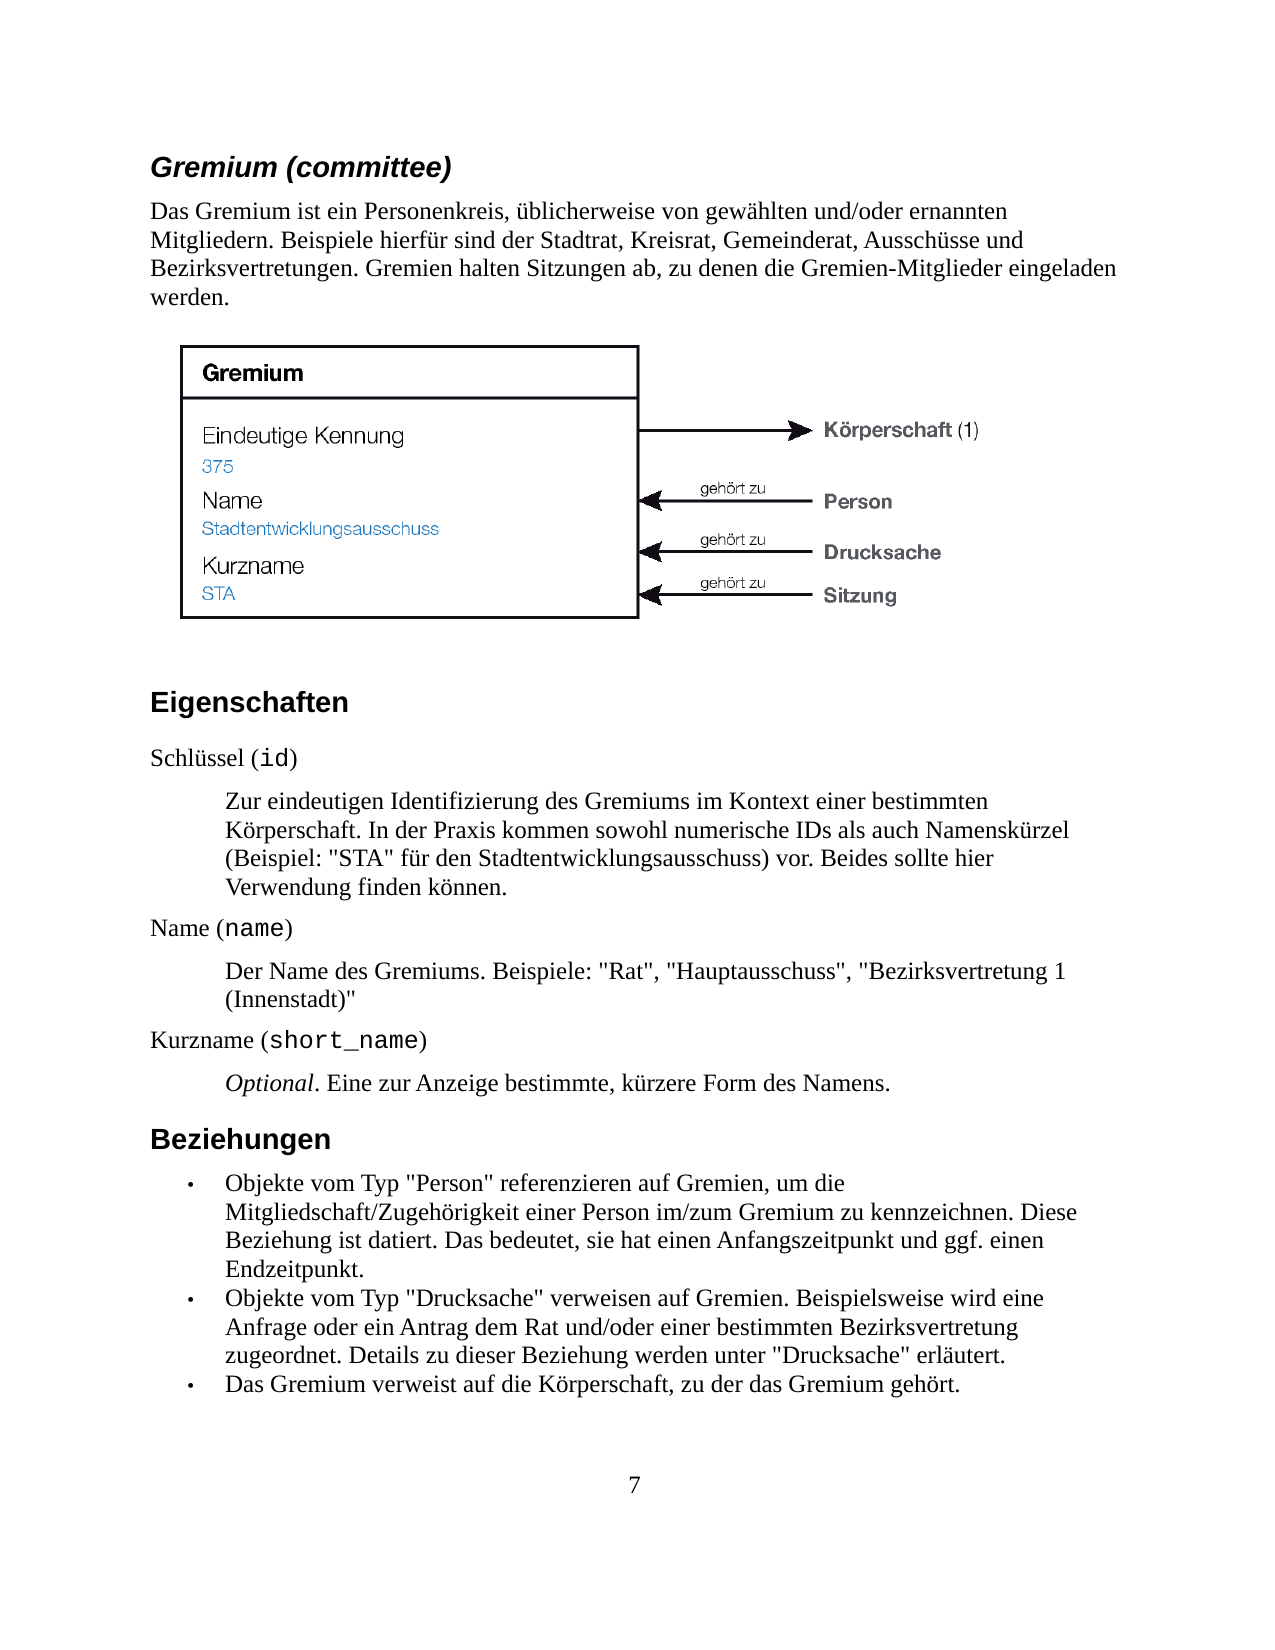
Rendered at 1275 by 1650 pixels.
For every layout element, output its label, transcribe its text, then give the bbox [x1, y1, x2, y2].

text Das Gremium ist ein Personenkreis, üblicherweise von gewählten und/oder ernannten Mitgliedern. Beispiele hierfür sind der Stadtrat, Kreisrat, Gemeinderat, Ausschüsse und Bezirksvertretungen. Gremien halten Sitzungen ab, zu denen die Gremien-Mitglieder eingeladen werden. [150, 196, 1125, 311]
picture [150, 320, 992, 652]
list Objekte vom Typ "Person" referenzieren auf Gremien, um die Mitgliedschaft/Zugehörigkeit einer Person im/zum Gremium zu kennzeichnen. Diese Beziehung ist datiert. Das bedeutet, sie hat einen Anfangszeitpunkt und ggf. einen Endzeitpunkt. [187, 1168, 1125, 1283]
text Der Name des Gremiums. Beispiele: "Rat", "Hauptausschuss", "Bezirksvertretung 1 (Innenstadt)" [225, 956, 1125, 1013]
text Kurzname (short_name) [150, 1025, 1125, 1056]
text Name (name) [150, 913, 1125, 944]
text Optional. Eine zur Anzeige bestimmte, kürzere Form des Namens. [225, 1068, 1125, 1097]
subtitle Beziehungen [150, 1122, 1125, 1155]
subtitle Eigenschaften [150, 685, 1125, 719]
text Schlüssel (id) [150, 743, 1125, 774]
subtitle Gremium (committee) [150, 150, 1125, 183]
list Das Gremium verweist auf die Körperschaft, zu der das Gremium gehört. [187, 1369, 1125, 1398]
text Zur eindeutigen Identifizierung des Gremiums im Kontext einer bestimmten Körperschaft. In der Praxis kommen sowohl numerische IDs als auch Namenskürzel (Beispiel: "STA" für den Stadtentwicklungsausschuss) vor. Beides sollte hier Verwendung finden können. [225, 786, 1125, 901]
list Objekte vom Typ "Drucksache" verweisen auf Gremien. Beispielsweise wird eine Anfrage oder ein Antrag dem Rat und/oder einer bestimmten Bezirksvertretung zugeordnet. Details zu dieser Beziehung werden unter "Drucksache" erläutert. [187, 1283, 1125, 1369]
